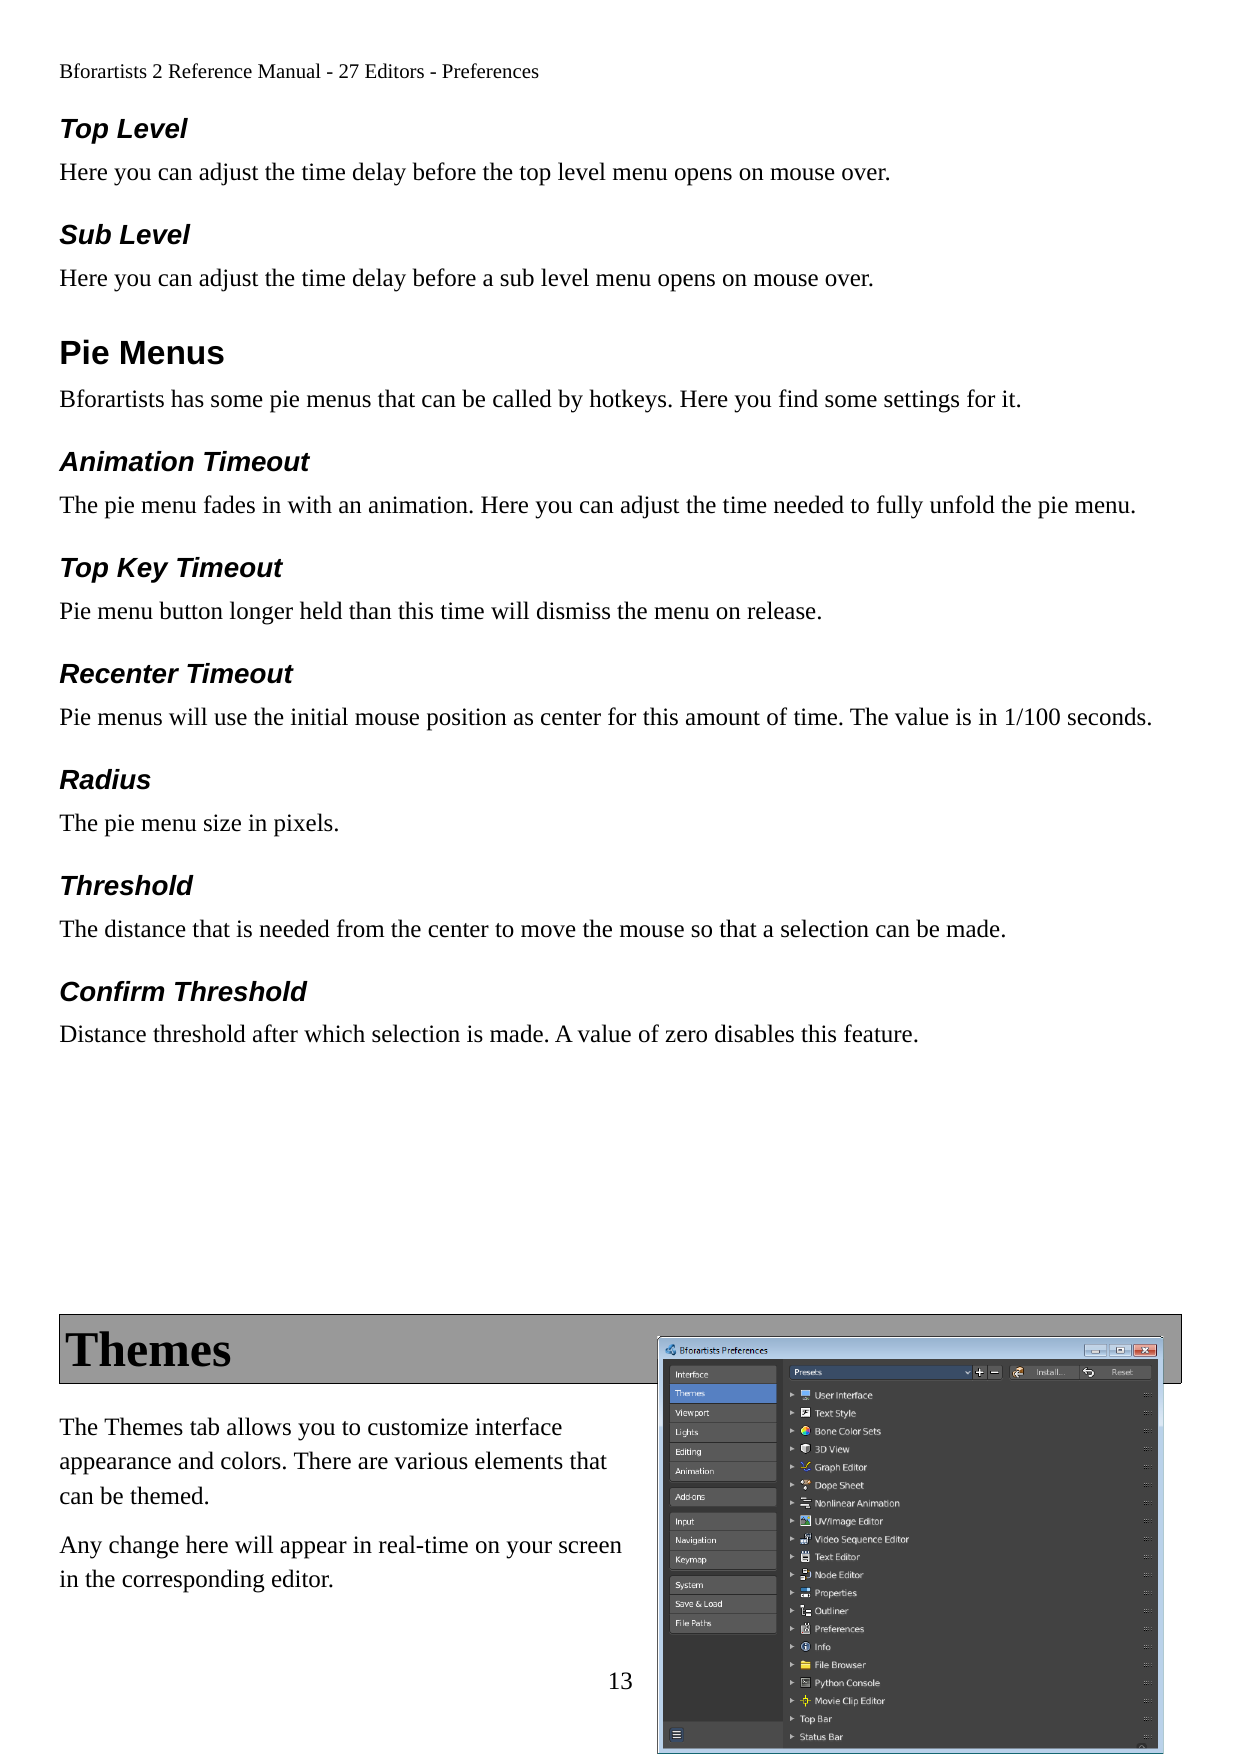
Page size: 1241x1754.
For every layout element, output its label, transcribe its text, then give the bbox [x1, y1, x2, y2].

text The pie menu size in pixels. [59, 808, 1181, 836]
text The distance that is needed from the center to move the mouse so that a selection can be made. [59, 914, 1181, 942]
text Here you can adjust the time delay before a sub level menu opens on mouse over. [59, 263, 1181, 292]
picture [657, 1336, 1164, 1754]
subtitle Threshold [59, 869, 1181, 901]
text Pie menus will use the initial mouse position as center for this amount of time. The value is in 1/100 seconds. [59, 702, 1181, 731]
text Here you can adjust the time delay before the top level menu opens on mouse over. [59, 157, 1181, 186]
subtitle Confirm Threshold [59, 975, 1181, 1007]
subtitle Animation Timeout [59, 446, 1181, 477]
text Pie menu button longer held than this time will dismiss the menu on release. [59, 596, 1181, 624]
text Distance threshold after which selection is made. A value of zero disables this feature. [59, 1019, 1181, 1048]
subtitle Recenter Timeout [59, 657, 1181, 689]
subtitle Radius [59, 763, 1181, 795]
text Bforartists has some pie menus that can be called by hotkeys. Here you find some settings for it. [59, 384, 1181, 413]
subtitle Top Key Timeout [59, 551, 1181, 583]
text The Themes tab allows you to customize interface appearance and colors. There are various elements that can be themed. [59, 1412, 657, 1509]
subtitle Sub Level [59, 218, 1181, 250]
text The pie menu fades in with an animation. Here you can adjust the time needed to fully unfold the pie menu. [59, 490, 1181, 519]
subtitle Top Level [59, 113, 1181, 144]
text Any change here will appear in real-time on your screen in the corresponding editor. [59, 1530, 657, 1593]
table_header Themes [60, 1315, 1181, 1383]
subtitle Pie Menus [59, 333, 1181, 371]
